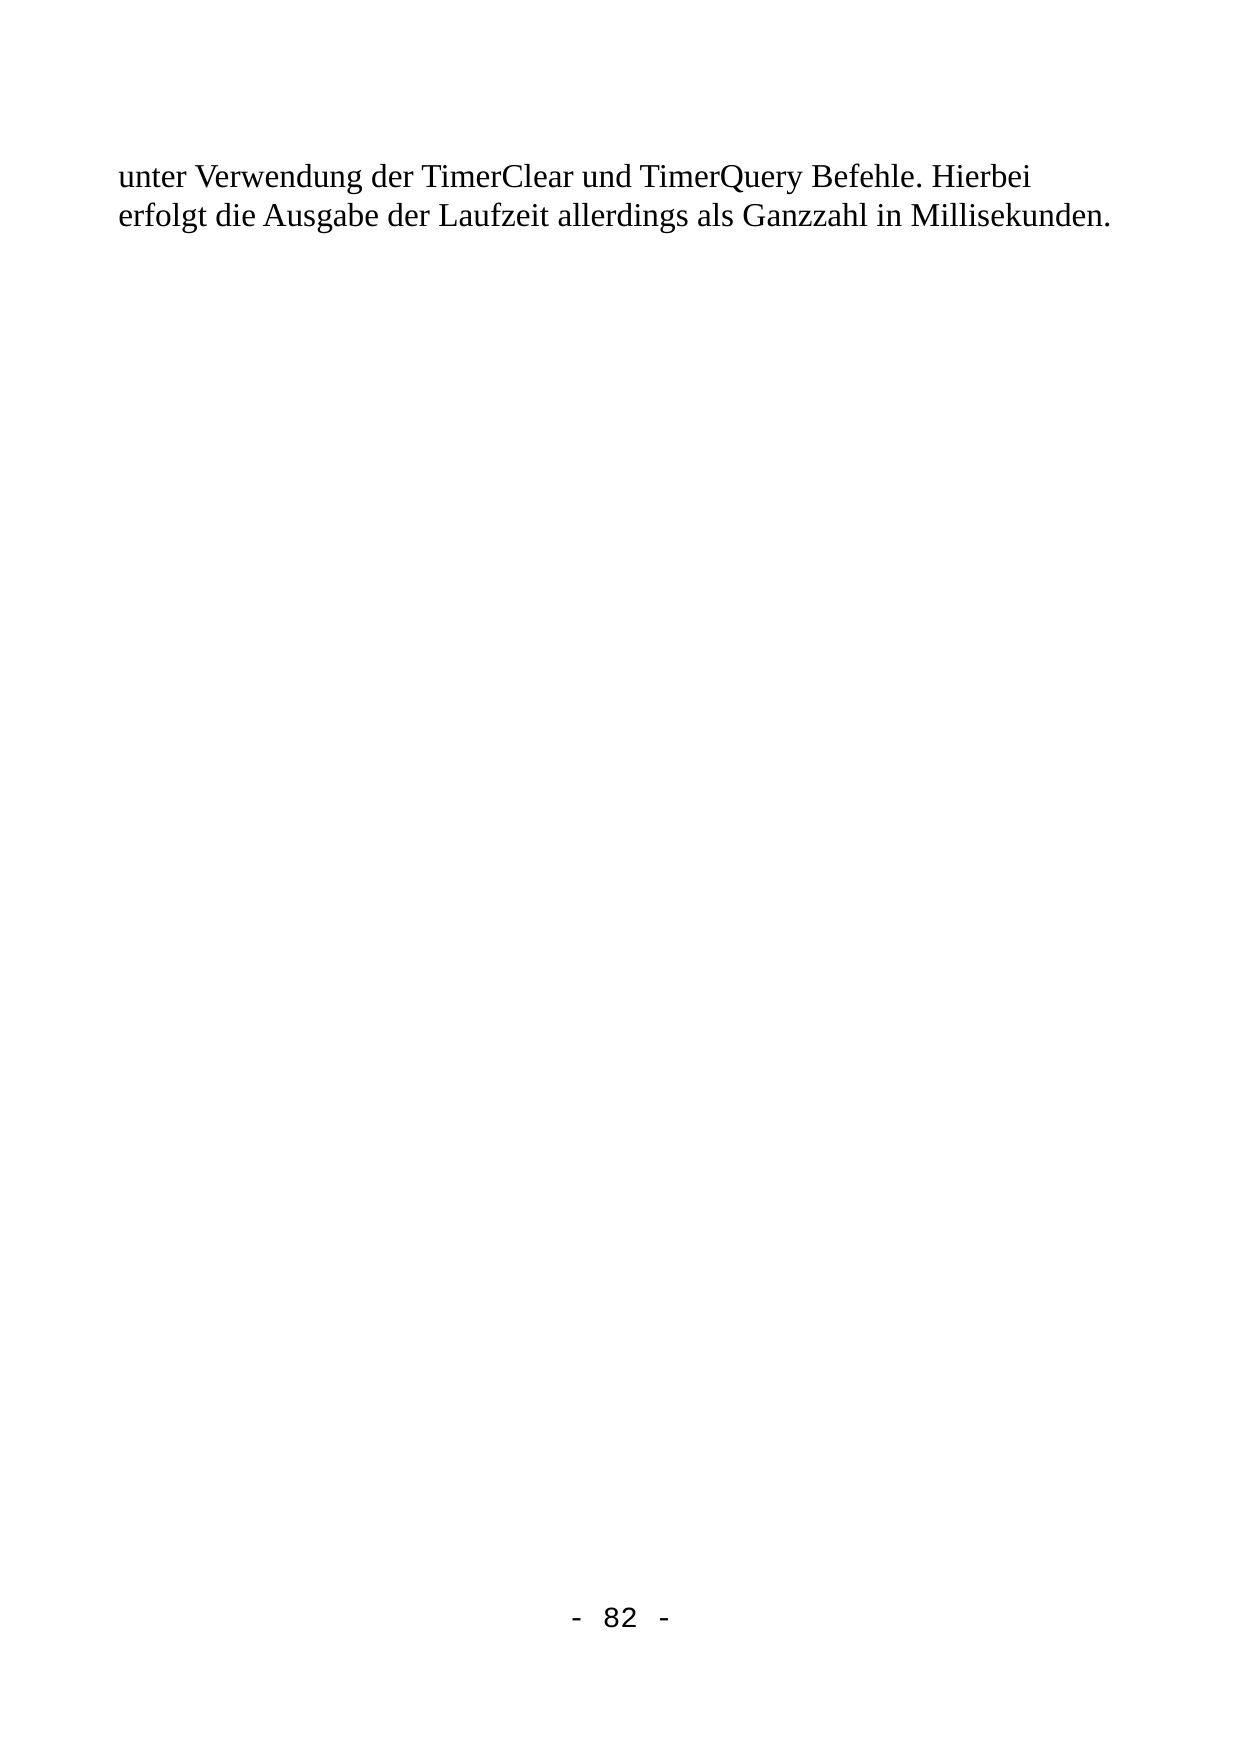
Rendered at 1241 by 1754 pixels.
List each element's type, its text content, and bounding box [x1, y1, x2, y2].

text unter Verwendung der TimerClear und TimerQuery Befehle. Hierbei erfolgt die Ausgabe der Laufzeit allerdings als Ganzzahl in Millisekunden. [118, 156, 1122, 233]
